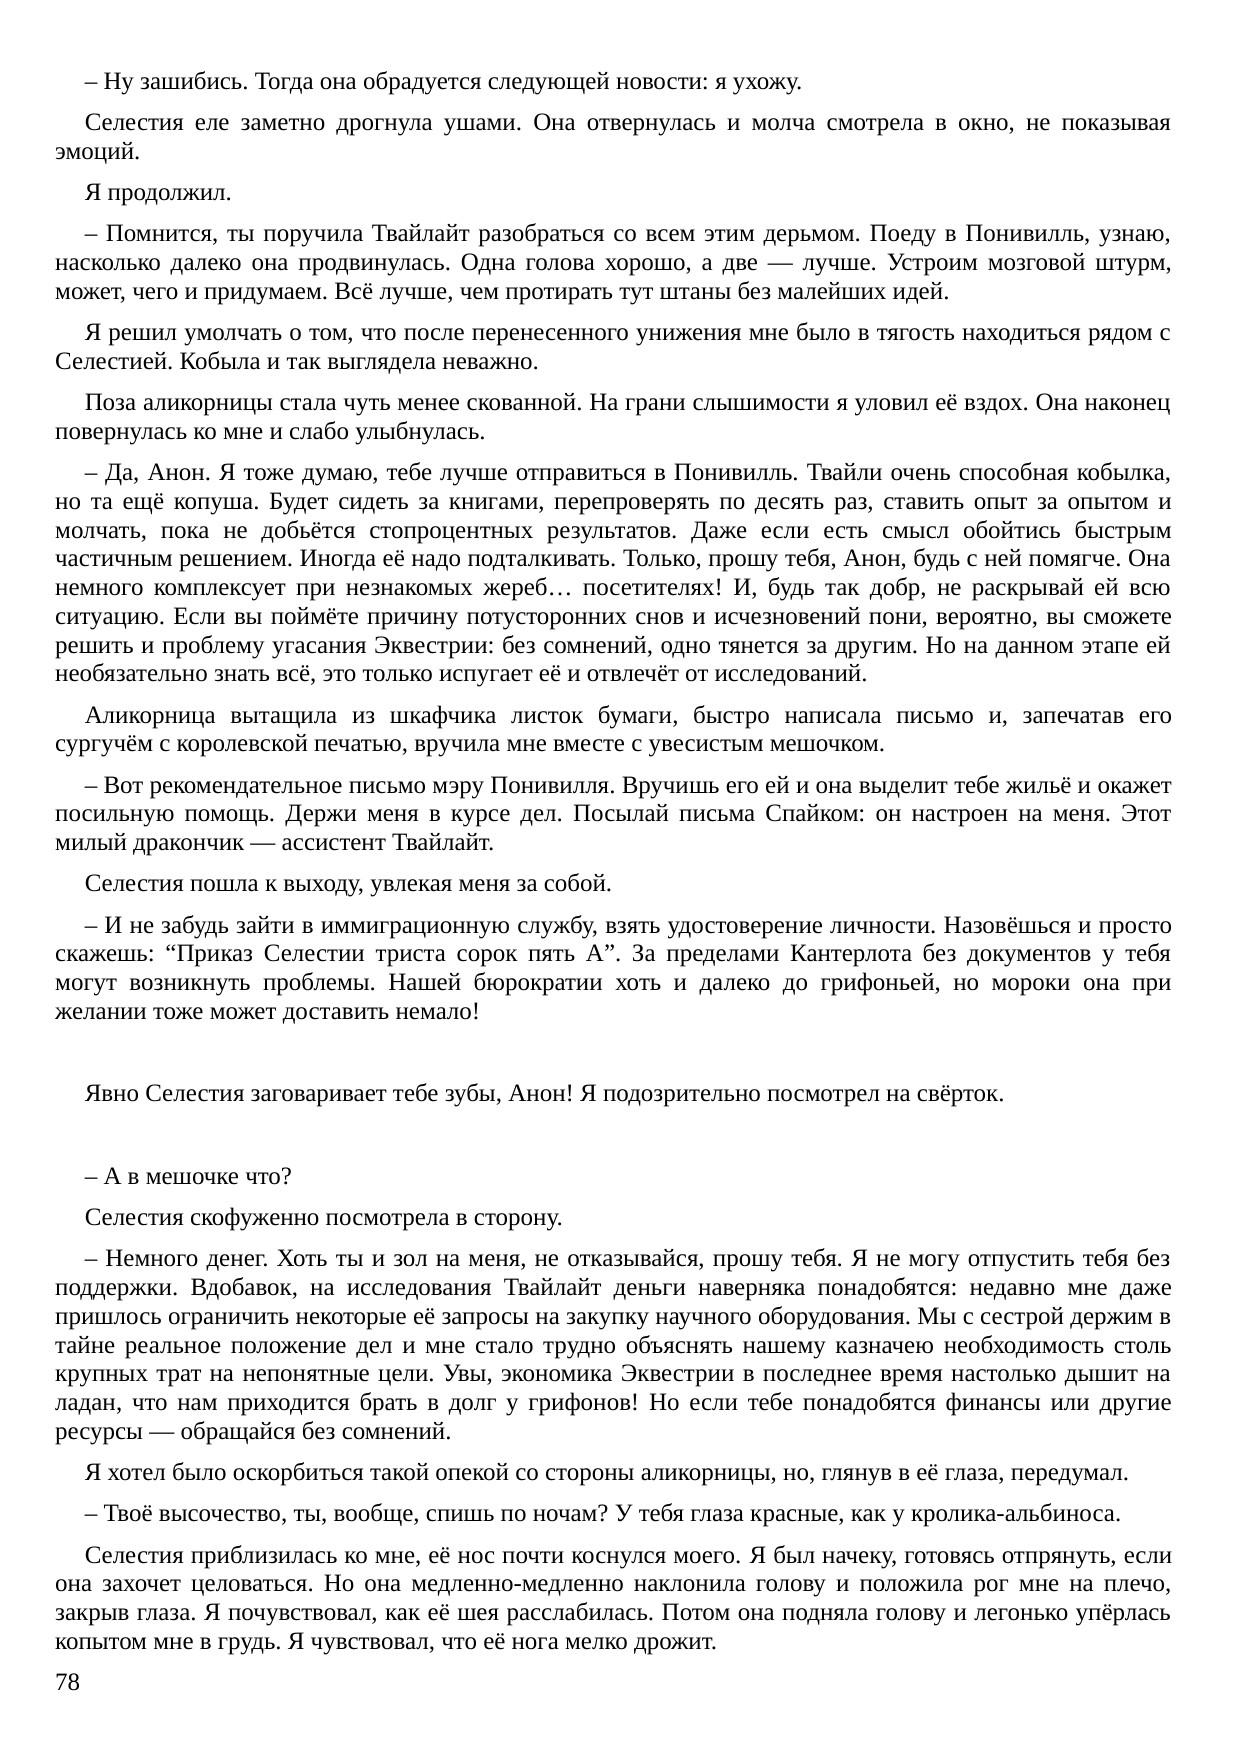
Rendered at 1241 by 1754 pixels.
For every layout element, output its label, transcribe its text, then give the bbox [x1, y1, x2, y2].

text – Помнится, ты поручила Твайлайт разобраться со всем этим дерьмом. Поеду в Понивилль, узнаю, насколько далеко она продвинулась. Одна голова хорошо, а две — лучше. Устроим мозговой штурм, может, чего и придумаем. Всё лучше, чем протирать тут штаны без малейших идей. [55, 218, 1173, 305]
text Селестия приблизилась ко мне, её нос почти коснулся моего. Я был начеку, готовясь отпрянуть, если она захочет целоваться. Но она медленно-медленно наклонила голову и положила рог мне на плечо, закрыв глаза. Я почувствовал, как её шея расслабилась. Потом она подняла голову и легонько упёрлась копытом мне в грудь. Я чувствовал, что её нога мелко дрожит. [55, 1540, 1173, 1655]
text – Твоё высочество, ты, вообще, спишь по ночам? У тебя глаза красные, как у кролика-альбиноса. [55, 1498, 1173, 1527]
text Я хотел было оскорбиться такой опекой со стороны аликорницы, но, глянув в её глаза, передумал. [55, 1457, 1173, 1486]
text – Немного денег. Хоть ты и зол на меня, не отказывайся, прошу тебя. Я не могу отпустить тебя без поддержки. Вдобавок, на исследования Твайлайт деньги наверняка понадобятся: недавно мне даже пришлось ограничить некоторые её запросы на закупку научного оборудования. Мы с сестрой держим в тайне реальное положение дел и мне стало трудно объяснять нашему казначею необходимость столь крупных трат на непонятные цели. Увы, экономика Эквестрии в последнее время настолько дышит на ладан, что нам приходится брать в долг у грифонов! Но если тебе понадобятся финансы или другие ресурсы — обращайся без сомнений. [55, 1243, 1173, 1445]
text Селестия еле заметно дрогнула ушами. Она отвернулась и молча смотрела в окно, не показывая эмоций. [55, 107, 1173, 165]
text Селестия скофуженно посмотрела в сторону. [55, 1202, 1173, 1231]
text Поза аликорницы стала чуть менее скованной. На грани слышимости я уловил её вздох. Она наконец повернулась ко мне и слабо улыбнулась. [55, 387, 1173, 445]
text – А в мешочке что? [55, 1161, 1173, 1190]
text – Вот рекомендательное письмо мэру Понивилля. Вручишь его ей и она выделит тебе жильё и окажет посильную помощь. Держи меня в курсе дел. Посылай письма Спайком: он настроен на меня. Этот милый дракончик — ассистент Твайлайт. [55, 770, 1173, 856]
text Аликорница вытащила из шкафчика листок бумаги, быстро написала письмо и, запечатав его сургучём с королевской печатью, вручила мне вместе с увесистым мешочком. [55, 700, 1173, 757]
text Селестия пошла к выходу, увлекая меня за собой. [55, 868, 1173, 897]
text – И не забудь зайти в иммиграционную службу, взять удостоверение личности. Назовёшься и просто скажешь: “Приказ Селестии триста сорок пять А”. За пределами Кантерлота без документов у тебя могут возникнуть проблемы. Нашей бюрократии хоть и далеко до грифоньей, но мороки она при желании тоже может доставить немало! [55, 910, 1173, 1025]
text Я продолжил. [55, 177, 1173, 206]
text – Да, Анон. Я тоже думаю, тебе лучше отправиться в Понивилль. Твайли очень способная кобылка, но та ещё копуша. Будет сидеть за книгами, перепроверять по десять раз, ставить опыт за опытом и молчать, пока не добьётся стопроцентных результатов. Даже если есть смысл обойтись быстрым частичным решением. Иногда её надо подталкивать. Только, прошу тебя, Анон, будь с ней помягче. Она немного комплексует при незнакомых жереб… посетителях! И, будь так добр, не раскрывай ей всю ситуацию. Если вы поймёте причину потусторонних снов и исчезновений пони, вероятно, вы сможете решить и проблему угасания Эквестрии: без сомнений, одно тянется за другим. Но на данном этапе ей необязательно знать всё, это только испугает её и отвлечёт от исследований. [55, 457, 1173, 687]
text Я решил умолчать о том, что после перенесенного унижения мне было в тягость находиться рядом с Селестией. Кобыла и так выглядела неважно. [55, 317, 1173, 375]
text Явно Селестия заговаривает тебе зубы, Анон! Я подозрительно посмотрел на свёрток. [55, 1078, 1173, 1107]
text – Ну зашибись. Тогда она обрадуется следующей новости: я ухожу. [55, 66, 1173, 95]
